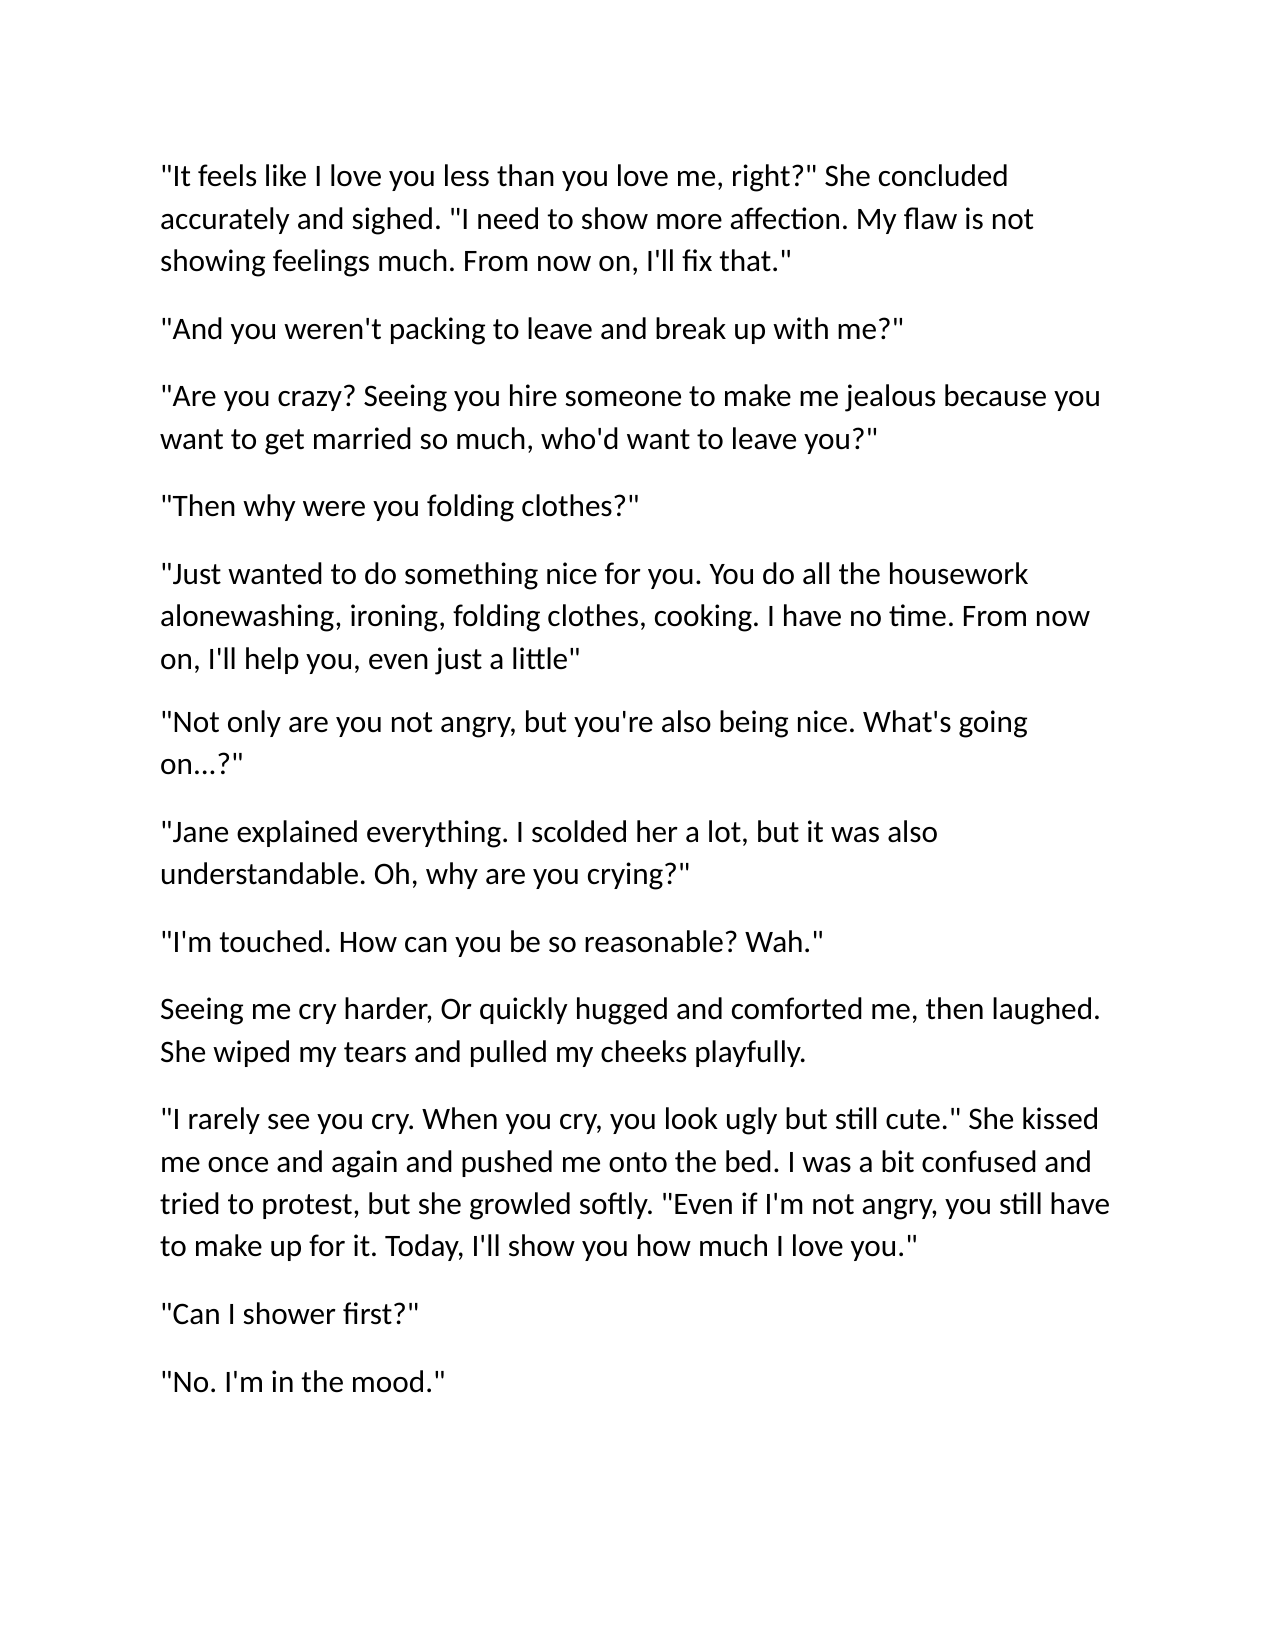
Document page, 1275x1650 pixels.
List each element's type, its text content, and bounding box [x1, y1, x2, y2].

text "Then why were you folding clothes?" [160, 486, 1113, 524]
text "Not only are you not angry, but you're also being nice. What's going on...?" [160, 702, 1113, 782]
text "No. I'm in the mood." [160, 1362, 1113, 1400]
text "Just wanted to do something nice for you. You do all the housework alonewashing, ironing, folding clothes, cooking. I have no time. From now on, I'll help you, even just a little" [160, 554, 1113, 677]
text "I rarely see you cry. When you cry, you look ugly but still cute." She kissed me once and again and pushed me onto the bed. I was a bit confused and tried to protest, but she growled softly. "Even if I'm not angry, you still have to make up for it. Today, I'll show you how much I love you." [160, 1099, 1113, 1264]
text "Jane explained everything. I scolded her a lot, but it was also understandable. Oh, why are you crying?" [160, 812, 1113, 892]
text "Can I shower first?" [160, 1294, 1113, 1332]
text "I'm touched. How can you be so reasonable? Wah." [160, 922, 1113, 960]
text Seeing me cry harder, Or quickly hugged and comforted me, then laughed. She wiped my tears and pulled my cheeks playfully. [160, 989, 1113, 1070]
text "Are you crazy? Seeing you hire someone to make me jealous because you want to get married so much, who'd want to leave you?" [160, 376, 1113, 457]
text "And you weren't packing to leave and break up with me?" [160, 309, 1113, 347]
text "It feels like I love you less than you love me, right?" She concluded accurately and sighed. "I need to show more affection. My flaw is not showing feelings much. From now on, I'll fix that." [160, 156, 1113, 279]
